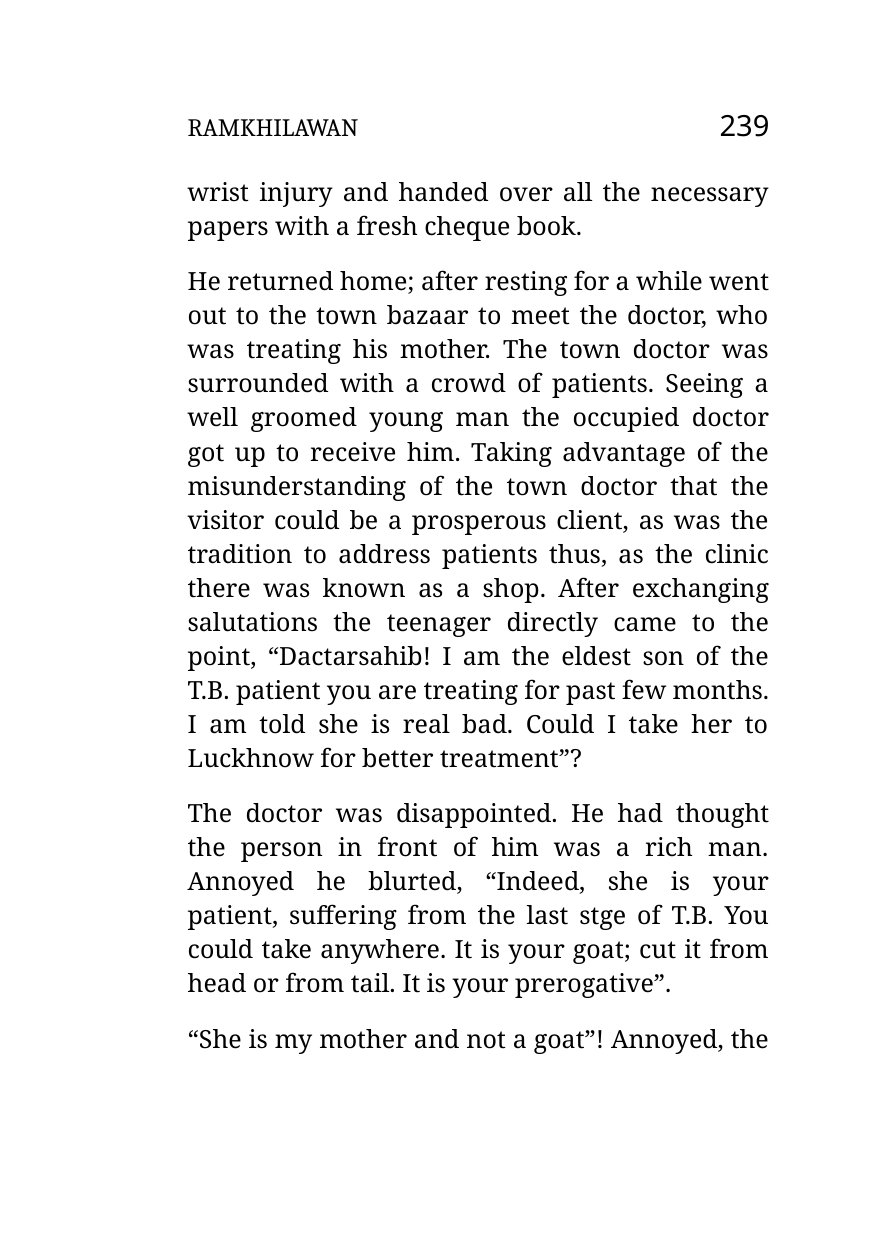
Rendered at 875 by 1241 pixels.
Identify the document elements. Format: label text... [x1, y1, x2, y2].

text He returned home; after resting for a while went out to the town bazaar to meet the doctor, who was treating his mother. The town doctor was surrounded with a crowd of patients. Seeing a well groomed young man the occupied doctor got up to receive him. Taking advantage of the misunderstanding of the town doctor that the visitor could be a prosperous client, as was the tradition to address patients thus, as the clinic there was known as a shop. After exchanging salutations the teenager directly came to the point, “Dactarsahib! I am the eldest son of the T.B. patient you are treating for past few months. I am told she is real bad. Could I take her to Luckhnow for better treatment”? [187, 264, 769, 775]
text “She is my mother and not a goat”! Annoyed, the [187, 1021, 769, 1055]
text wrist injury and handed over all the necessary papers with a fresh cheque book. [187, 175, 769, 243]
text The doctor was disappointed. He had thought the person in front of him was a rich man. Annoyed he blurted, “Indeed, she is your patient, suffering from the last stge of T.B. You could take anywhere. It is your goat; cut it from head or from tail. It is your prerogative”. [187, 796, 769, 1000]
